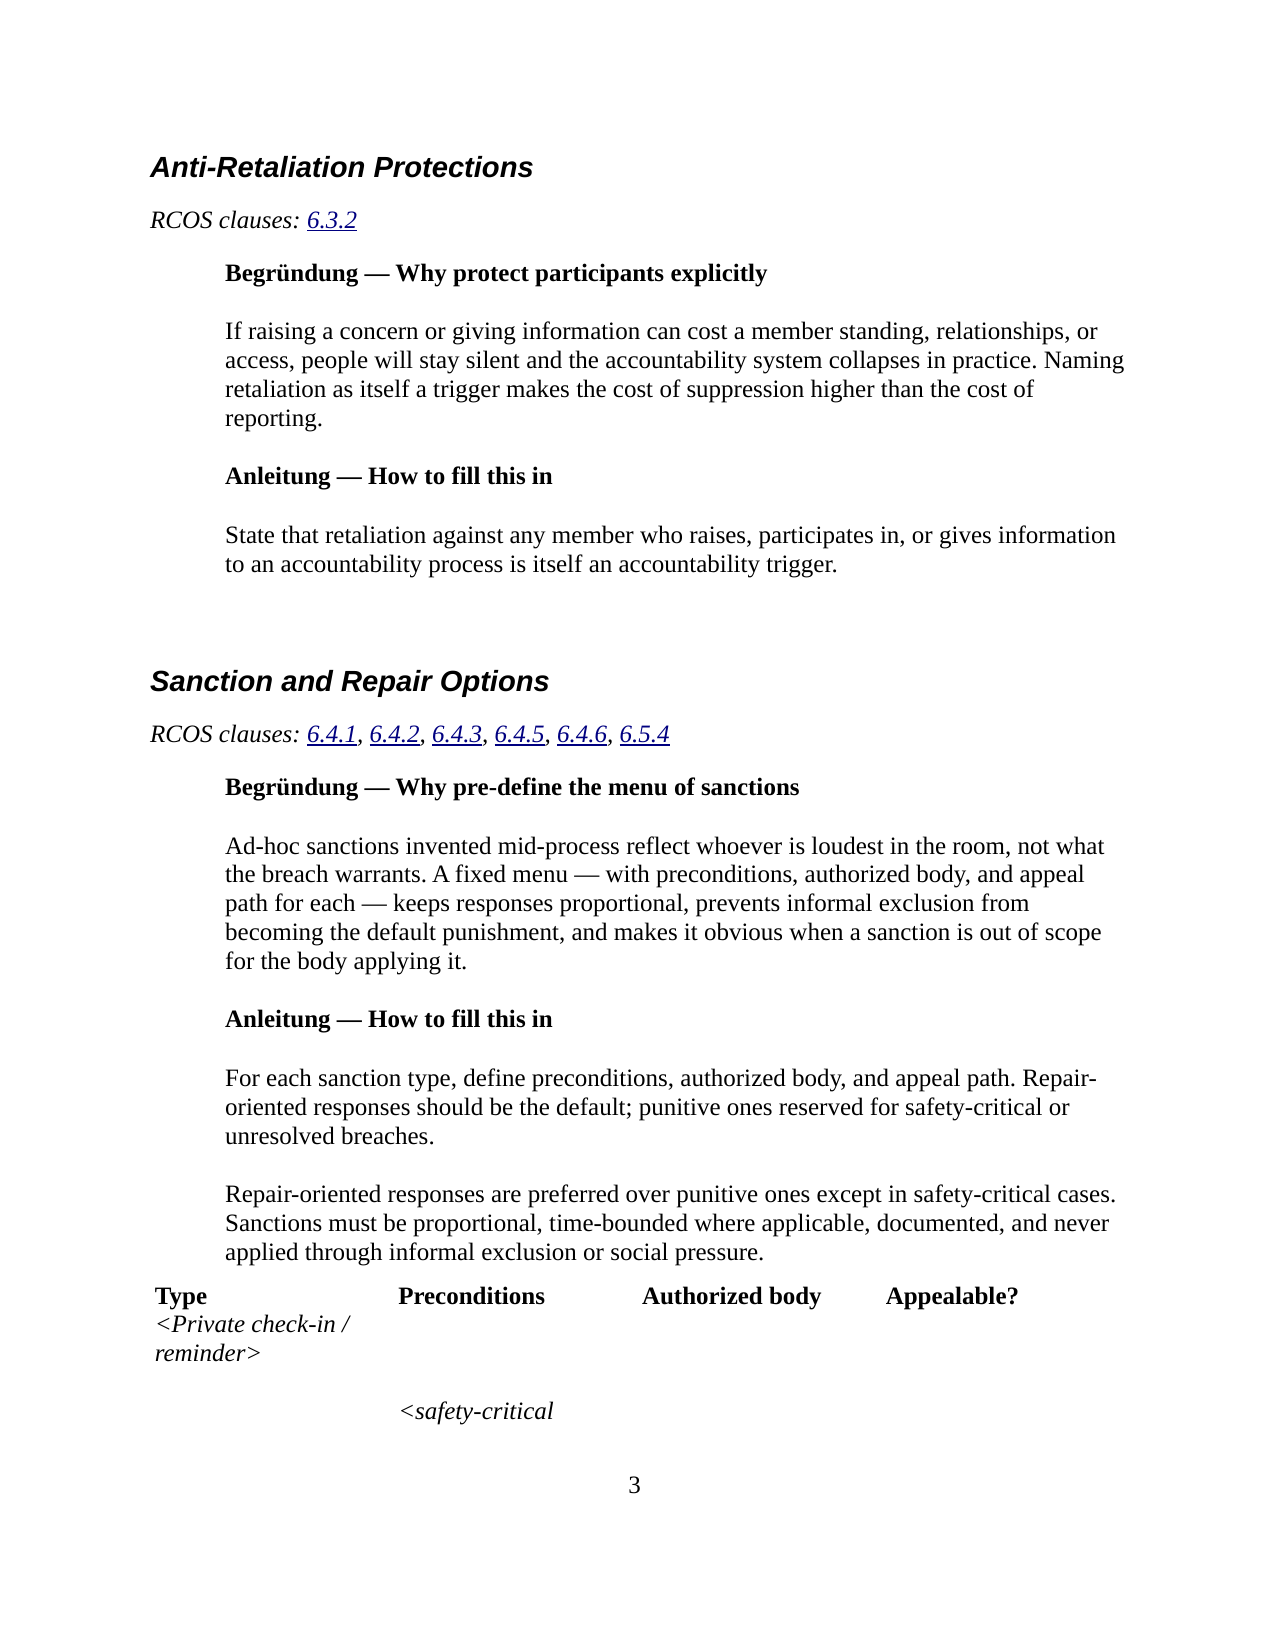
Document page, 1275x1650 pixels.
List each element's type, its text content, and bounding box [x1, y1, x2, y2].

table_cell [881, 1310, 1125, 1367]
subtitle Sanction and Repair Options [150, 664, 1125, 698]
text Begründung — Why pre-define the menu of sanctions [225, 772, 1125, 801]
table_header Appealable? [881, 1281, 1125, 1309]
table_cell [881, 1367, 1125, 1396]
table_cell [638, 1310, 881, 1367]
table_cell <safety-critical [394, 1396, 637, 1424]
text Anleitung — How to fill this in [225, 461, 1125, 490]
text If raising a concern or giving information can cost a member standing, relationships, or access, people will stay silent and the accountability system collapses in practice. Naming retaliation as itself a trigger makes the cost of suppression higher than the cost of reporting. [225, 316, 1125, 431]
table_cell [638, 1367, 881, 1396]
text RCOS clauses: 6.4.1, 6.4.2, 6.4.3, 6.4.5, 6.4.6, 6.5.4 [150, 719, 1125, 748]
table_cell [394, 1310, 637, 1367]
table_header Preconditions [394, 1281, 637, 1309]
table_cell [394, 1367, 637, 1396]
table_cell <Private check-in / reminder> [150, 1310, 394, 1367]
text For each sanction type, define preconditions, authorized body, and appeal path. Repair-oriented responses should be the default; punitive ones reserved for safety-critical or unresolved breaches. [225, 1063, 1125, 1149]
text Begründung — Why protect participants explicitly [225, 258, 1125, 286]
text Repair-oriented responses are preferred over punitive ones except in safety-critical cases. Sanctions must be proportional, time-bounded where applicable, documented, and never applied through informal exclusion or social pressure. [225, 1179, 1125, 1266]
table_cell [881, 1396, 1125, 1424]
text State that retaliation against any member who raises, participates in, or gives information to an accountability process is itself an accountability trigger. [225, 520, 1125, 578]
subtitle Anti-Retaliation Protections [150, 150, 1125, 183]
table_cell [150, 1396, 394, 1424]
table_header Type [150, 1281, 394, 1309]
table_header Authorized body [638, 1281, 881, 1309]
table_cell [638, 1396, 881, 1424]
table_cell [150, 1367, 394, 1396]
text Anleitung — How to fill this in [225, 1004, 1125, 1033]
text RCOS clauses: 6.3.2 [150, 205, 1125, 234]
text Ad-hoc sanctions invented mid-process reflect whoever is loudest in the room, not what the breach warrants. A fixed menu — with preconditions, authorized body, and appeal path for each — keeps responses proportional, prevents informal exclusion from becoming the default punishment, and makes it obvious when a sanction is out of scope for the body applying it. [225, 831, 1125, 974]
